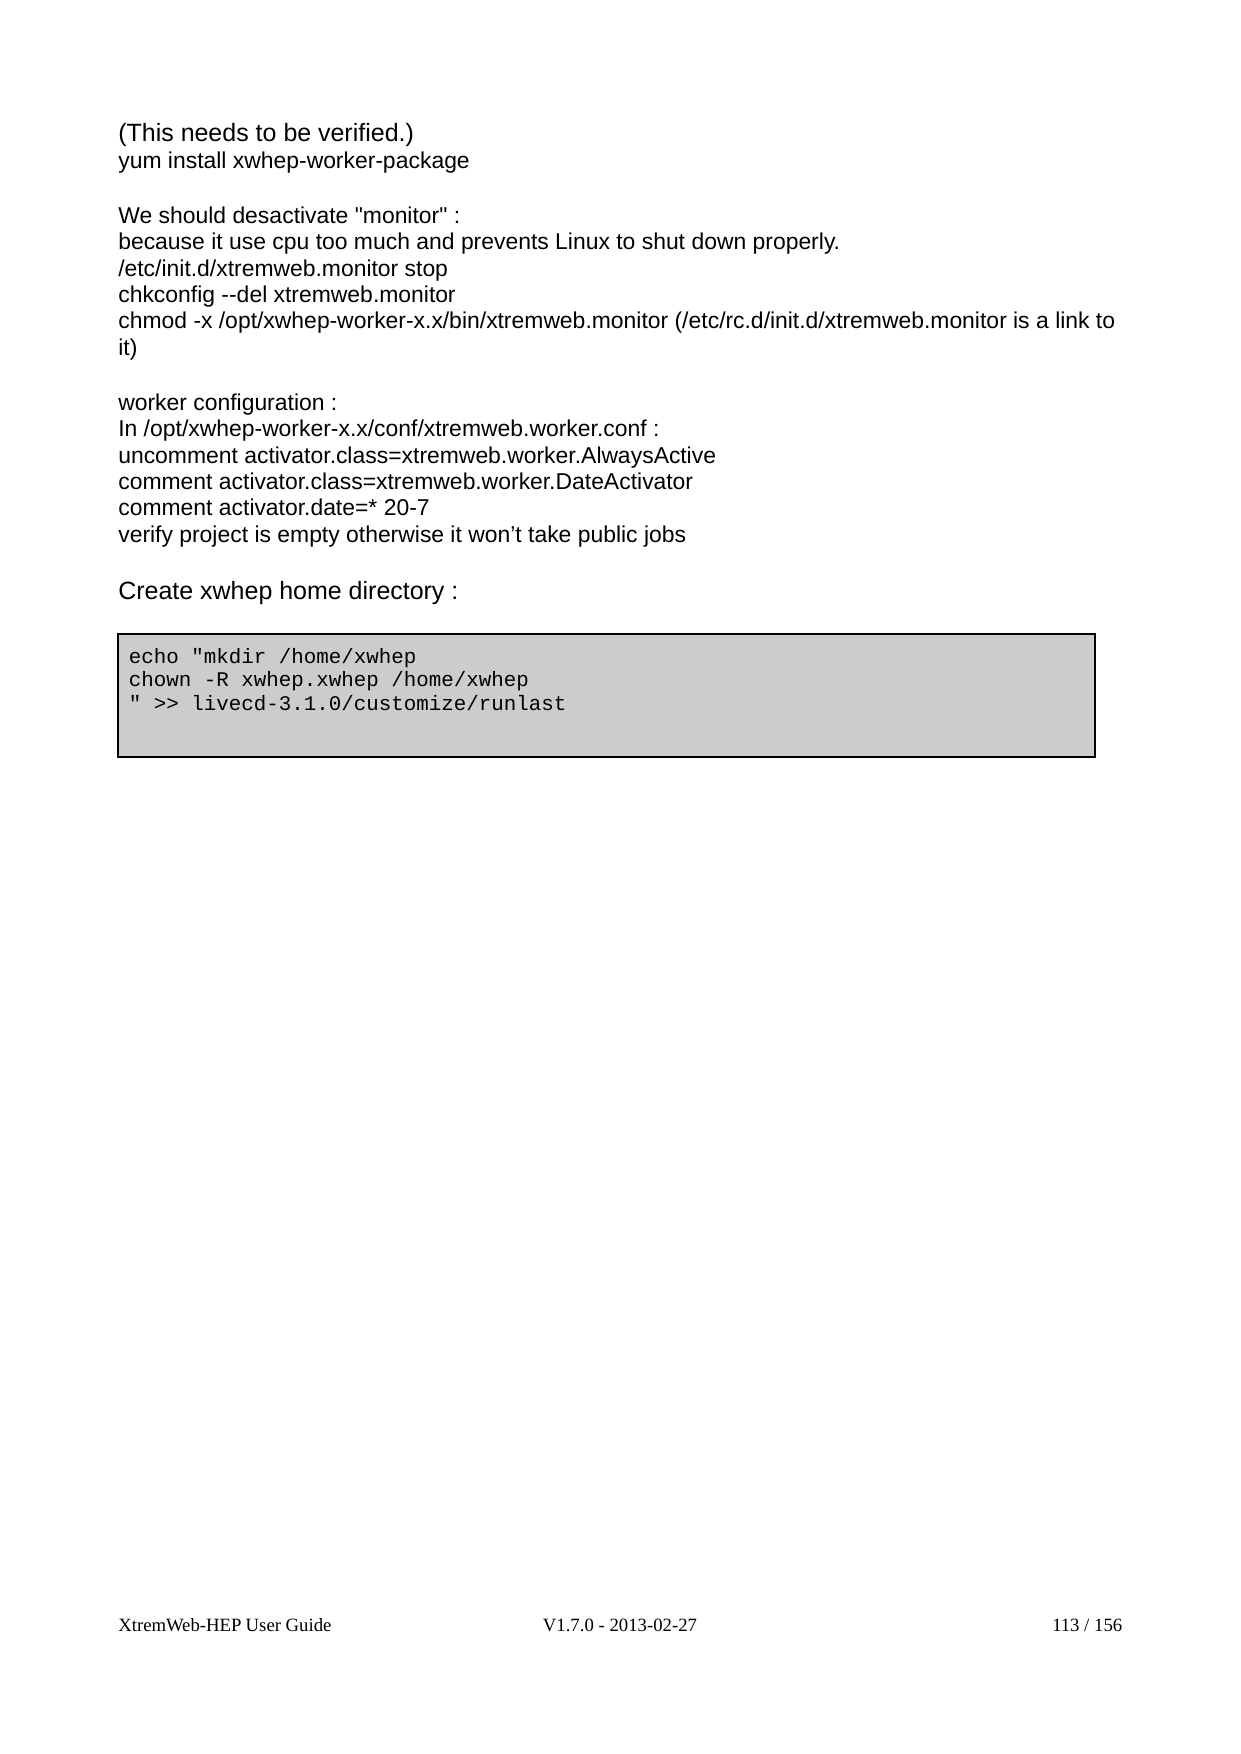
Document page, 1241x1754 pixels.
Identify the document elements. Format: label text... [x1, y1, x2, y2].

text yum install xwhep-worker-package [118, 147, 1122, 173]
table_header echo "mkdir /home/xwhep chown -R xwhep.xwhep /home/xwhep " >> livecd-3.1.0/customize/runlast [119, 635, 1094, 756]
text worker configuration : In /opt/xwhep-worker-x.x/conf/xtremweb.worker.conf : uncomment activator.class=xtremweb.worker.AlwaysActive comment activator.class=xtremweb.worker.DateActivator comment activator.date=* 20-7 verify project is empty otherwise it won’t take public jobs [118, 389, 1122, 547]
text We should desactivate "monitor" : because it use cpu too much and prevents Linux to shut down properly. [118, 202, 1122, 255]
text /etc/init.d/xtremweb.monitor stop chkconfig --del xtremweb.monitor chmod -x /opt/xwhep-worker-x.x/bin/xtremweb.monitor (/etc/rc.d/init.d/xtremweb.monitor is a link to it) [118, 255, 1122, 360]
text (This needs to be verified.) [118, 118, 1122, 147]
text Create xwhep home directory : [118, 576, 1122, 604]
